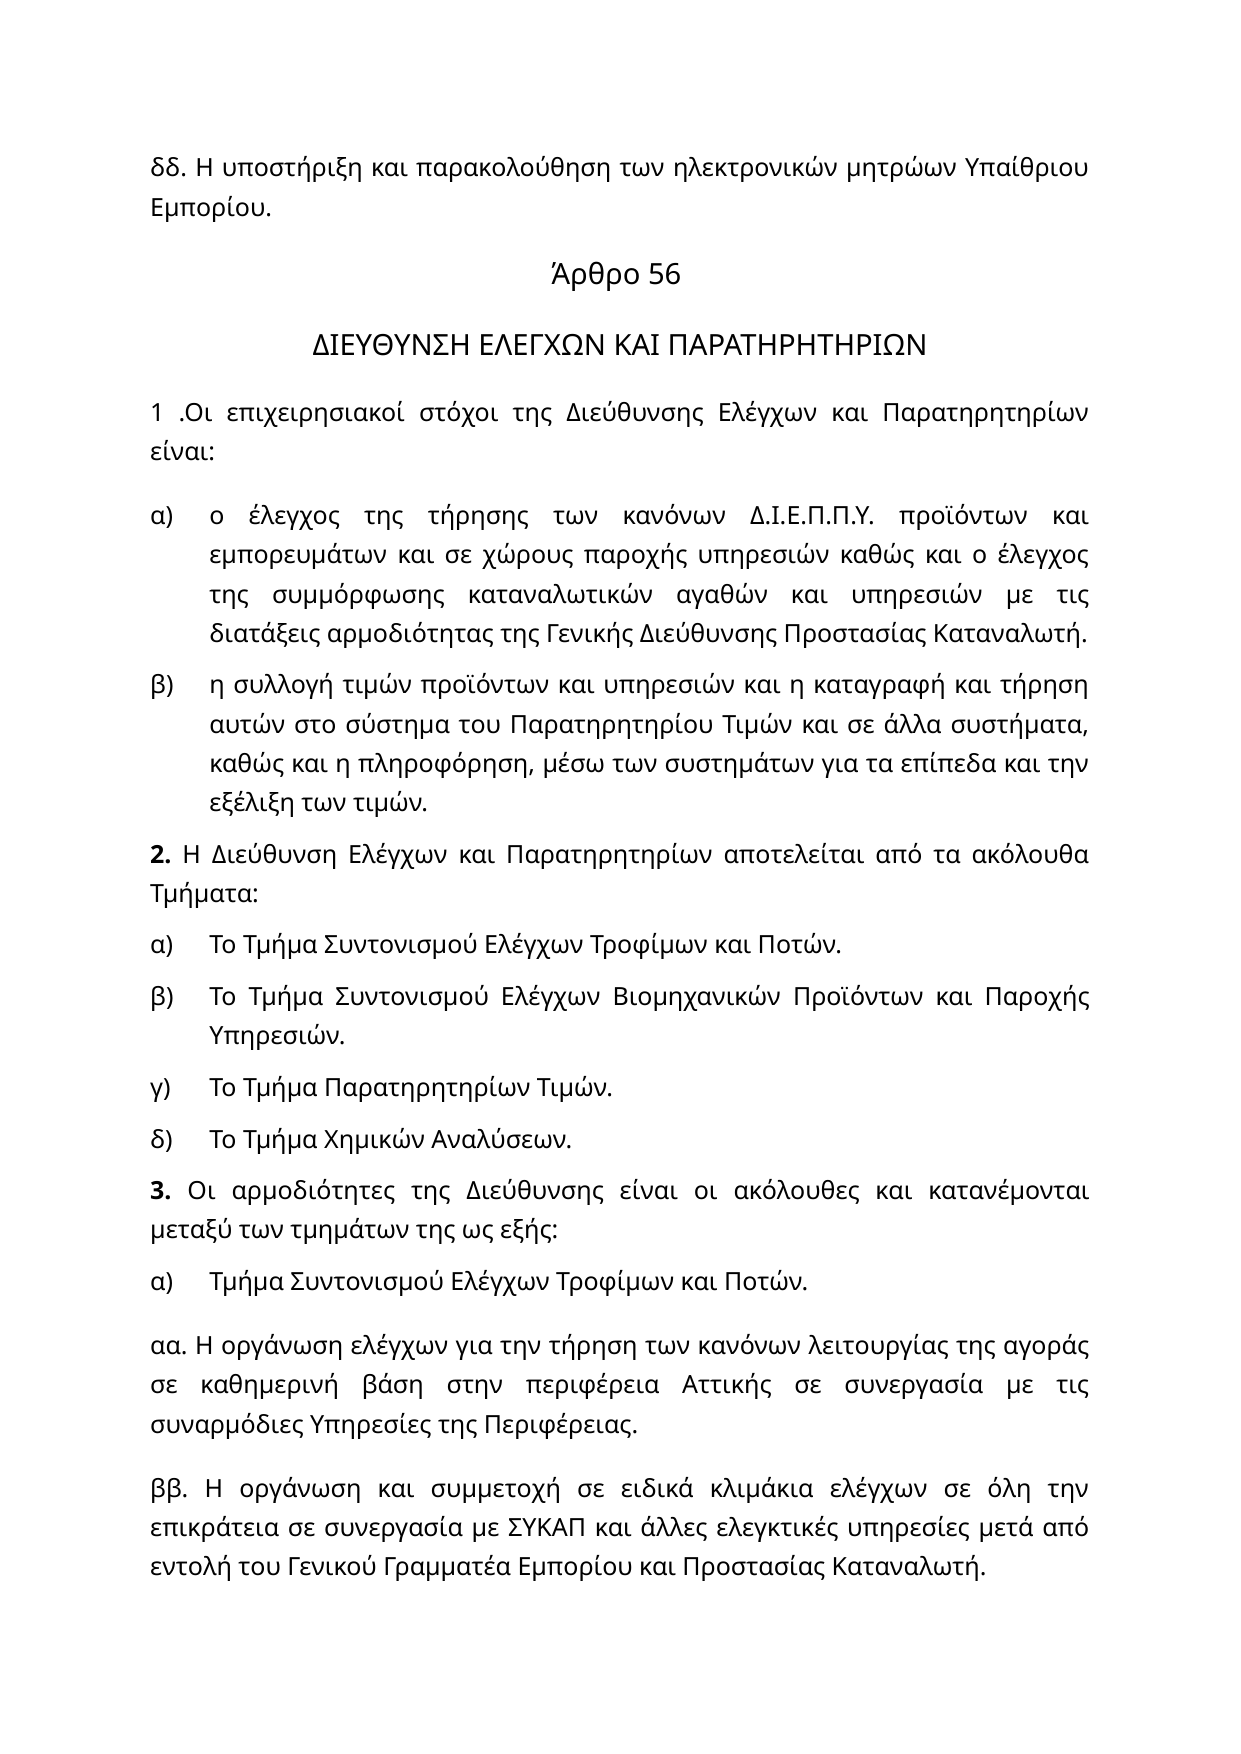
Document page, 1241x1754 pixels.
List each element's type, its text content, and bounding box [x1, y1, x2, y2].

list β) η συλλογή τιμών προϊόντων και υπηρεσιών και η καταγραφή και τήρηση αυτών στο σύστημα του Παρατηρητηρίου Τιμών και σε άλλα συστήματα, καθώς και η πληροφόρηση, μέσω των συστημάτων για τα επίπεδα και την εξέλιξη των τιμών. [150, 667, 1090, 819]
text δδ. Η υποστήριξη και παρακολούθηση των ηλεκτρονικών μητρώων Υπαίθριου Εμπορίου. [150, 150, 1090, 223]
list γ) Το Τμήμα Παρατηρητηρίων Τιμών. [150, 1069, 1090, 1104]
list α) ο έλεγχος της τήρησης των κανόνων Δ.Ι.Ε.Π.Π.Υ. προϊόντων και εμπορευμάτων και σε χώρους παροχής υπηρεσιών καθώς και ο έλεγχος της συμμόρφωσης καταναλωτικών αγαθών και υπηρεσιών με τις διατάξεις αρμοδιότητας της Γενικής Διεύθυνσης Προστασίας Καταναλωτή. [150, 498, 1090, 649]
subtitle Άρθρο 56 [150, 253, 1090, 293]
list α) Το Τμήμα Συντονισμού Ελέγχων Τροφίμων και Ποτών. [150, 927, 1090, 961]
text αα. Η οργάνωση ελέγχων για την τήρηση των κανόνων λειτουργίας της αγοράς σε καθημερινή βάση στην περιφέρεια Αττικής σε συνεργασία με τις συναρμόδιες Υπηρεσίες της Περιφέρειας. [150, 1328, 1090, 1440]
text 1 .Οι επιχειρησιακοί στόχοι της Διεύθυνσης Ελέγχων και Παρατηρητηρίων είναι: [150, 394, 1090, 468]
text 2. Η Διεύθυνση Ελέγχων και Παρατηρητηρίων αποτελείται από τα ακόλουθα Τμήματα: [150, 836, 1090, 909]
list α) Τμήμα Συντονισμού Ελέγχων Τροφίμων και Ποτών. [150, 1264, 1090, 1298]
text 3. Οι αρμοδιότητες της Διεύθυνσης είναι οι ακόλουθες και κατανέμονται μεταξύ των τμημάτων της ως εξής: [150, 1173, 1090, 1246]
list β) Το Τμήμα Συντονισμού Ελέγχων Βιομηχανικών Προϊόντων και Παροχής Υπηρεσιών. [150, 979, 1090, 1052]
subtitle ΔΙΕΥΘΥΝΣΗ ΕΛΕΓΧΩΝ ΚΑΙ ΠΑΡΑΤΗΡΗΤΗΡΙΩΝ [150, 324, 1090, 364]
text ββ. Η οργάνωση και συμμετοχή σε ειδικά κλιμάκια ελέγχων σε όλη την επικράτεια σε συνεργασία με ΣΥΚΑΠ και άλλες ελεγκτικές υπηρεσίες μετά από εντολή του Γενικού Γραμματέα Εμπορίου και Προστασίας Καταναλωτή. [150, 1470, 1090, 1583]
list δ) Το Τμήμα Χημικών Αναλύσεων. [150, 1121, 1090, 1155]
